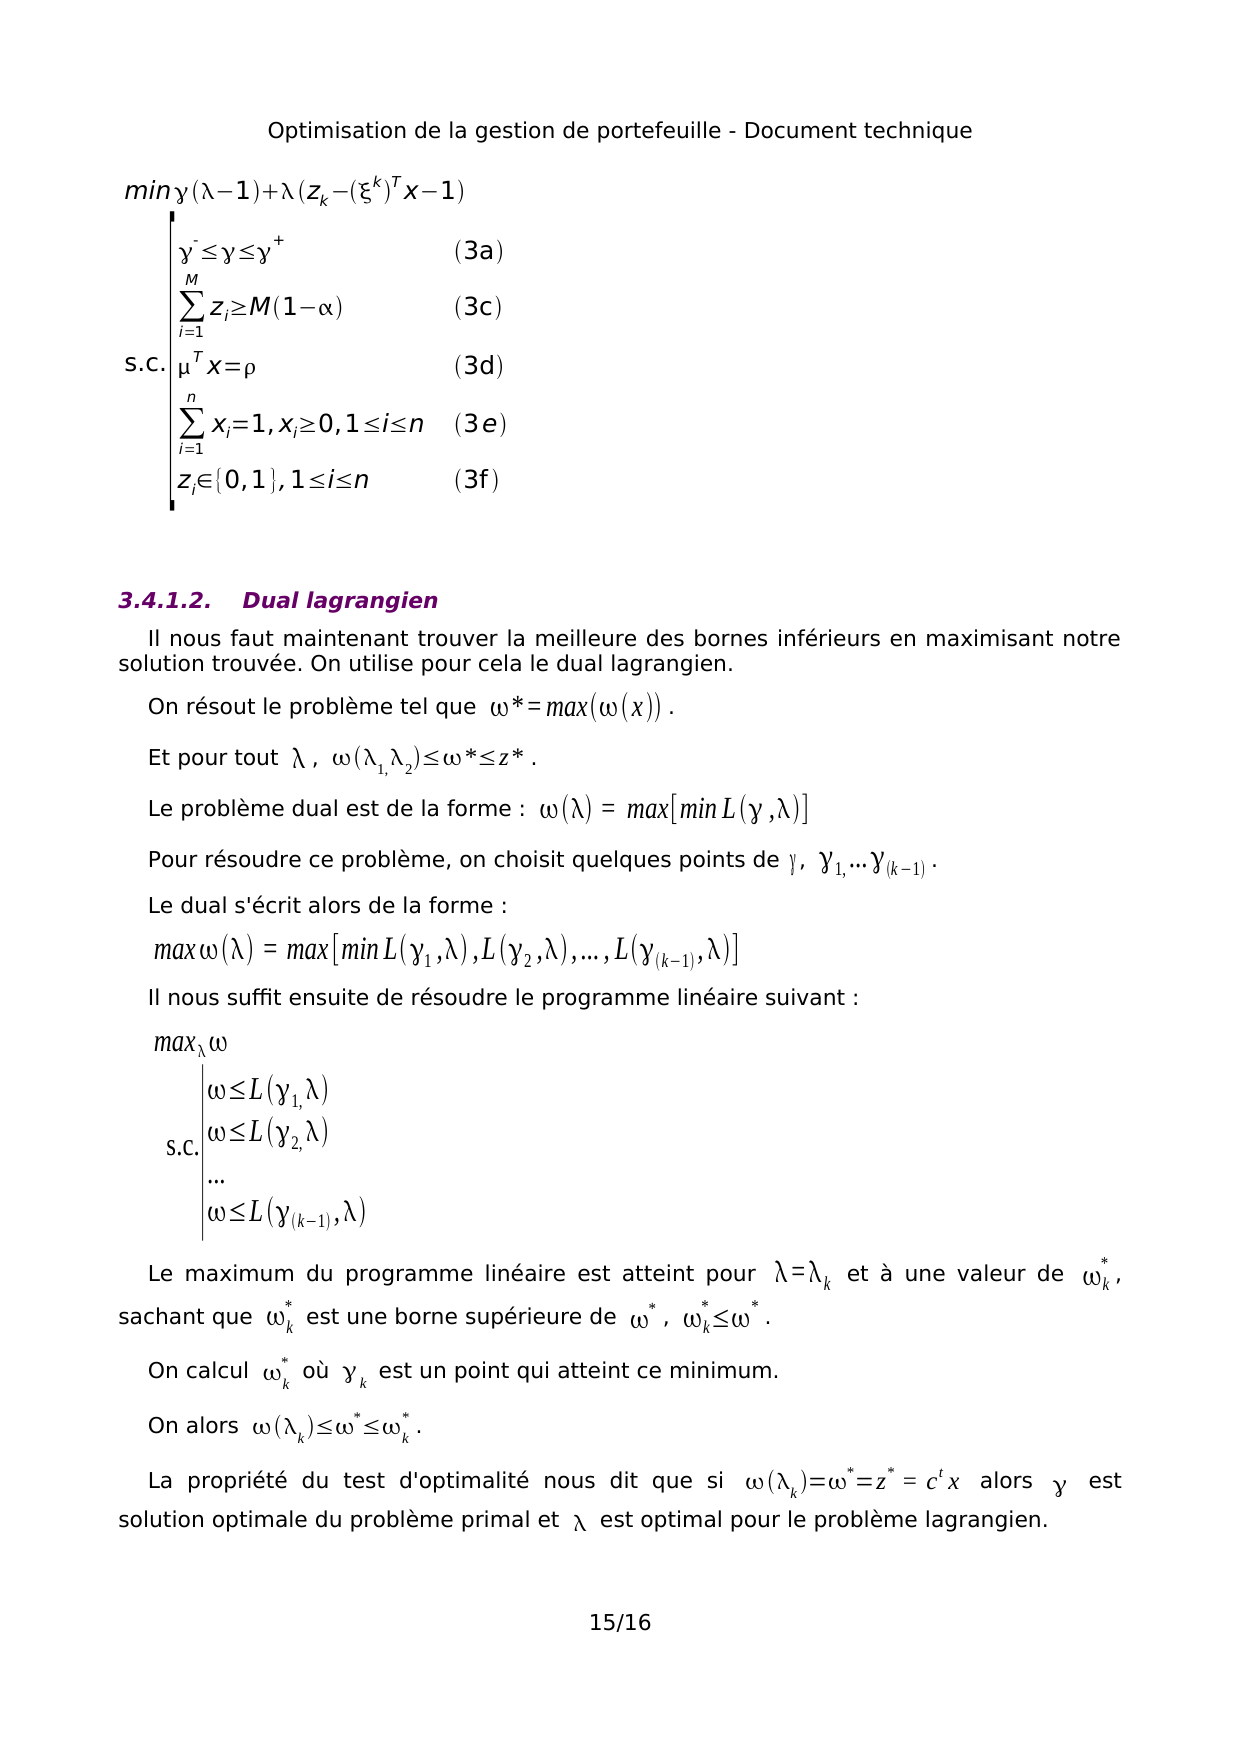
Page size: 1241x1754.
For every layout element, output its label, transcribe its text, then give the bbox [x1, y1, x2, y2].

text Et pour tout , . [118, 737, 1122, 778]
text Le dual s'écrit alors de la forme : [118, 893, 1122, 918]
text La propriété du test d'optimalité nous dit que si alors est solution optimale du problème primal et est optimal pour le problème lagrangien. [118, 1460, 1122, 1538]
text On résout le problème tel que . [118, 689, 1122, 724]
text Il nous faut maintenant trouver la meilleure des bornes inférieurs en maximisant notre solution trouvée. On utilise pour cela le dual lagrangien. [118, 626, 1122, 677]
text Le problème dual est de la forme : [118, 791, 1122, 826]
text On calcul où est un point qui atteint ce minimum. [118, 1350, 1122, 1393]
text Le maximum du programme linéaire est atteint pour et à une valeur de , sachant que est une borne supérieure de , . [118, 1253, 1122, 1338]
subtitle Dual lagrangien [118, 588, 1122, 613]
text Il nous suffit ensuite de résoudre le programme linéaire suivant : [118, 985, 1122, 1011]
text Pour résoudre ce problème, on choisit quelques points de , . [118, 839, 1122, 880]
text On alors . [118, 1405, 1122, 1447]
